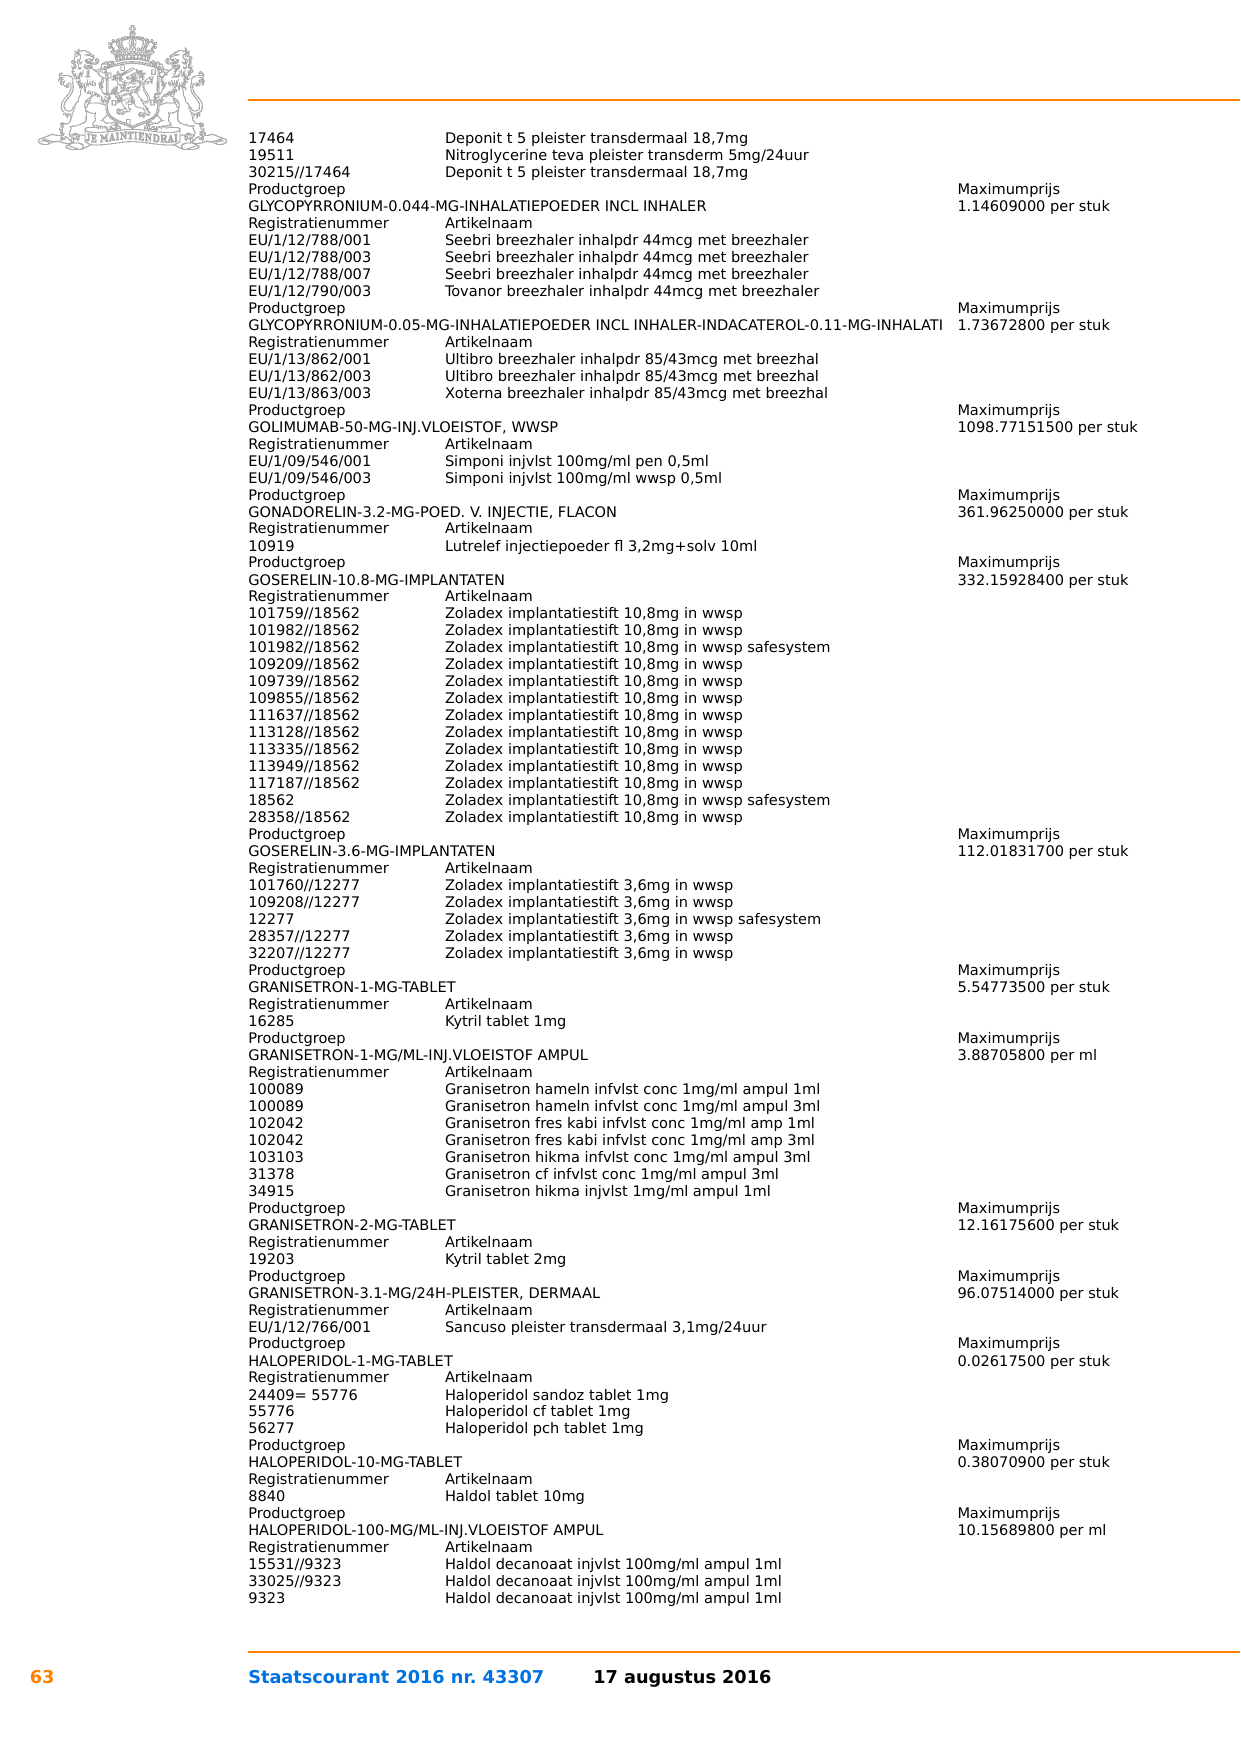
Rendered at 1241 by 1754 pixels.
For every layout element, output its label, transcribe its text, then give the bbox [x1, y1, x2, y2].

table_cell Registratienummer [248, 334, 439, 351]
table_cell [439, 1505, 951, 1522]
table_cell Maximumprijs [951, 486, 1163, 503]
table_cell [951, 283, 1163, 300]
table_cell Registratienummer [248, 860, 439, 877]
picture [38, 25, 227, 150]
table_cell Artikelnaam [439, 215, 951, 232]
table_cell Zoladex implantatiestift 10,8mg in wwsp [439, 656, 951, 673]
table_cell Sancuso pleister transdermaal 3,1mg/24uur [439, 1319, 951, 1335]
table_cell Deponit t 5 pleister transdermaal 18,7mg [439, 164, 951, 181]
table_cell 33025//9323 [248, 1573, 439, 1590]
table_cell HALOPERIDOL-1-MG-TABLET [248, 1353, 951, 1369]
table_cell Maximumprijs [951, 554, 1163, 571]
table_cell Productgroep [248, 402, 439, 418]
table_cell 55776 [248, 1403, 439, 1420]
table_cell 96.07514000 per stuk [951, 1285, 1163, 1301]
table_cell [439, 1200, 951, 1217]
table_cell Haldol decanoaat injvlst 100mg/ml ampul 1ml [439, 1573, 951, 1590]
table_cell 113128//18562 [248, 724, 439, 741]
table_cell Artikelnaam [439, 1539, 951, 1556]
table_cell [951, 1098, 1163, 1115]
table_cell 10919 [248, 538, 439, 554]
table_cell GOSERELIN-10.8-MG-IMPLANTATEN [248, 571, 951, 588]
table_cell Productgroep [248, 1437, 439, 1454]
table_cell 28358//18562 [248, 809, 439, 826]
table_cell 100089 [248, 1098, 439, 1115]
table_cell 100089 [248, 1081, 439, 1098]
table_cell [951, 130, 1163, 147]
table_cell 0.38070900 per stuk [951, 1454, 1163, 1471]
table_cell 31378 [248, 1166, 439, 1183]
table_cell 19203 [248, 1251, 439, 1267]
table_cell 109209//18562 [248, 656, 439, 673]
table_cell Maximumprijs [951, 962, 1163, 979]
table_cell 12.16175600 per stuk [951, 1217, 1163, 1233]
table_cell 101759//18562 [248, 605, 439, 622]
table_cell 28357//12277 [248, 928, 439, 945]
table_cell [951, 1183, 1163, 1199]
table_cell 17464 [248, 130, 439, 147]
table_cell [951, 1301, 1163, 1318]
table_cell 101982//18562 [248, 639, 439, 656]
table_cell Ultibro breezhaler inhalpdr 85/43mcg met breezhal [439, 368, 951, 384]
table_cell GLYCOPYRRONIUM-0.044-MG-INHALATIEPOEDER INCL INHALER [248, 198, 951, 215]
table_cell 3.88705800 per ml [951, 1047, 1163, 1064]
table_cell GOLIMUMAB-50-MG-INJ.VLOEISTOF, WWSP [248, 419, 951, 436]
table_cell [951, 1166, 1163, 1183]
table_cell [951, 724, 1163, 741]
table_cell [439, 1268, 951, 1284]
table_cell Registratienummer [248, 215, 439, 232]
table_cell Productgroep [248, 1335, 439, 1352]
table_cell [951, 1319, 1163, 1335]
table_cell 1.14609000 per stuk [951, 198, 1163, 215]
table_cell Zoladex implantatiestift 3,6mg in wwsp [439, 877, 951, 894]
table_cell [951, 1420, 1163, 1437]
table_cell 1098.77151500 per stuk [951, 419, 1163, 436]
table_cell Ultibro breezhaler inhalpdr 85/43mcg met breezhal [439, 351, 951, 368]
table_cell [951, 1386, 1163, 1403]
table_cell [951, 334, 1163, 351]
table_cell Maximumprijs [951, 1200, 1163, 1217]
table_cell [951, 385, 1163, 402]
table_cell 32207//12277 [248, 945, 439, 962]
table_cell Kytril tablet 1mg [439, 1013, 951, 1030]
table_cell Maximumprijs [951, 1505, 1163, 1522]
table_cell [951, 1132, 1163, 1149]
table_cell [951, 605, 1163, 622]
table_cell Haldol decanoaat injvlst 100mg/ml ampul 1ml [439, 1556, 951, 1573]
table_cell Haldol tablet 10mg [439, 1488, 951, 1505]
table_cell Productgroep [248, 1200, 439, 1217]
table_cell Granisetron hameln infvlst conc 1mg/ml ampul 1ml [439, 1081, 951, 1098]
table_cell [439, 181, 951, 198]
table_cell 0.02617500 per stuk [951, 1353, 1163, 1369]
table_cell 9323 [248, 1590, 439, 1607]
table_cell [439, 1437, 951, 1454]
table_cell Registratienummer [248, 588, 439, 605]
table_cell 16285 [248, 1013, 439, 1030]
table_cell [439, 1030, 951, 1047]
table_cell Nitroglycerine teva pleister transderm 5mg/24uur [439, 147, 951, 164]
table_cell EU/1/12/788/007 [248, 266, 439, 283]
table_cell 102042 [248, 1132, 439, 1149]
table_cell Haloperidol sandoz tablet 1mg [439, 1386, 951, 1403]
table_cell [951, 588, 1163, 605]
table_cell [951, 758, 1163, 775]
table_cell 19511 [248, 147, 439, 164]
table_cell Productgroep [248, 1505, 439, 1522]
table_cell [951, 1488, 1163, 1505]
table_cell Zoladex implantatiestift 10,8mg in wwsp safesystem [439, 639, 951, 656]
table_cell Zoladex implantatiestift 10,8mg in wwsp [439, 809, 951, 826]
table_cell 1.73672800 per stuk [951, 317, 1163, 334]
table_cell 10.15689800 per ml [951, 1522, 1163, 1539]
table_cell Maximumprijs [951, 826, 1163, 843]
table_cell [951, 911, 1163, 928]
table_cell [951, 538, 1163, 554]
table_cell Zoladex implantatiestift 10,8mg in wwsp [439, 673, 951, 690]
table_cell [951, 436, 1163, 452]
table_cell [951, 622, 1163, 639]
table_cell [951, 147, 1163, 164]
table_cell [951, 656, 1163, 673]
table_cell Haldol decanoaat injvlst 100mg/ml ampul 1ml [439, 1590, 951, 1607]
table_cell 117187//18562 [248, 775, 439, 792]
table_cell [951, 741, 1163, 758]
table_cell [951, 1471, 1163, 1488]
table_cell [951, 707, 1163, 724]
table_cell Productgroep [248, 486, 439, 503]
table_cell EU/1/09/546/003 [248, 470, 439, 486]
table_cell Artikelnaam [439, 1301, 951, 1318]
table_cell [439, 1335, 951, 1352]
table_cell Artikelnaam [439, 996, 951, 1013]
table_cell Artikelnaam [439, 334, 951, 351]
table_cell Artikelnaam [439, 1234, 951, 1251]
table_cell [439, 826, 951, 843]
table_cell 103103 [248, 1149, 439, 1166]
table_cell Zoladex implantatiestift 10,8mg in wwsp [439, 690, 951, 707]
table_cell 101982//18562 [248, 622, 439, 639]
table_cell [951, 470, 1163, 486]
table_cell Granisetron hameln infvlst conc 1mg/ml ampul 3ml [439, 1098, 951, 1115]
table_cell 101760//12277 [248, 877, 439, 894]
table_cell [951, 894, 1163, 911]
table_cell [439, 402, 951, 418]
table_cell Granisetron fres kabi infvlst conc 1mg/ml amp 3ml [439, 1132, 951, 1149]
table_cell 5.54773500 per stuk [951, 979, 1163, 996]
table_cell [951, 1539, 1163, 1556]
table_cell Productgroep [248, 962, 439, 979]
table_cell [951, 520, 1163, 537]
table_cell 18562 [248, 792, 439, 809]
table_cell Simponi injvlst 100mg/ml wwsp 0,5ml [439, 470, 951, 486]
table_cell [439, 554, 951, 571]
table_cell [951, 775, 1163, 792]
table_cell 12277 [248, 911, 439, 928]
table_cell [439, 486, 951, 503]
table_cell GRANISETRON-3.1-MG/24H-PLEISTER, DERMAAL [248, 1285, 951, 1301]
table_cell 15531//9323 [248, 1556, 439, 1573]
table_cell Seebri breezhaler inhalpdr 44mcg met breezhaler [439, 232, 951, 249]
table_cell Zoladex implantatiestift 10,8mg in wwsp [439, 622, 951, 639]
table_cell [951, 1403, 1163, 1420]
table_cell [951, 639, 1163, 656]
table_cell Zoladex implantatiestift 3,6mg in wwsp [439, 894, 951, 911]
table_cell Granisetron hikma infvlst conc 1mg/ml ampul 3ml [439, 1149, 951, 1166]
table_cell 111637//18562 [248, 707, 439, 724]
table_cell [951, 809, 1163, 826]
table_cell Seebri breezhaler inhalpdr 44mcg met breezhaler [439, 249, 951, 266]
table_cell Lutrelef injectiepoeder fl 3,2mg+solv 10ml [439, 538, 951, 554]
table_cell GRANISETRON-1-MG-TABLET [248, 979, 951, 996]
table_cell EU/1/12/790/003 [248, 283, 439, 300]
table_cell 34915 [248, 1183, 439, 1199]
table_cell GLYCOPYRRONIUM-0.05-MG-INHALATIEPOEDER INCL INHALER-INDACATEROL-0.11-MG-INHALATI [248, 317, 951, 334]
table_cell [951, 1064, 1163, 1081]
table_cell GRANISETRON-1-MG/ML-INJ.VLOEISTOF AMPUL [248, 1047, 951, 1064]
table_cell Artikelnaam [439, 588, 951, 605]
table_cell 361.96250000 per stuk [951, 504, 1163, 520]
table_cell EU/1/12/788/001 [248, 232, 439, 249]
table_cell Productgroep [248, 554, 439, 571]
table_cell Registratienummer [248, 1064, 439, 1081]
table_cell Zoladex implantatiestift 3,6mg in wwsp [439, 928, 951, 945]
table_cell Zoladex implantatiestift 10,8mg in wwsp [439, 724, 951, 741]
table_cell Maximumprijs [951, 1030, 1163, 1047]
table_cell [951, 945, 1163, 962]
table_cell [951, 1234, 1163, 1251]
table_cell EU/1/13/862/001 [248, 351, 439, 368]
table_cell Granisetron fres kabi infvlst conc 1mg/ml amp 1ml [439, 1115, 951, 1132]
table_cell Registratienummer [248, 1539, 439, 1556]
table_cell Artikelnaam [439, 1064, 951, 1081]
table_cell [951, 877, 1163, 894]
table_cell [951, 368, 1163, 384]
table_cell 30215//17464 [248, 164, 439, 181]
table_cell Artikelnaam [439, 1471, 951, 1488]
table_cell [951, 215, 1163, 232]
table_cell Productgroep [248, 181, 439, 198]
table_cell Zoladex implantatiestift 3,6mg in wwsp [439, 945, 951, 962]
table_cell EU/1/13/862/003 [248, 368, 439, 384]
table_cell 102042 [248, 1115, 439, 1132]
table_cell [951, 1149, 1163, 1166]
table_cell HALOPERIDOL-100-MG/ML-INJ.VLOEISTOF AMPUL [248, 1522, 951, 1539]
table_cell [951, 1573, 1163, 1590]
table_cell GOSERELIN-3.6-MG-IMPLANTATEN [248, 843, 951, 860]
table_cell Zoladex implantatiestift 3,6mg in wwsp safesystem [439, 911, 951, 928]
table_cell 109739//18562 [248, 673, 439, 690]
table_cell Zoladex implantatiestift 10,8mg in wwsp safesystem [439, 792, 951, 809]
table_cell [951, 792, 1163, 809]
table_cell 56277 [248, 1420, 439, 1437]
table_cell Haloperidol cf tablet 1mg [439, 1403, 951, 1420]
table_cell 24409= 55776 [248, 1386, 439, 1403]
table_cell Registratienummer [248, 1471, 439, 1488]
table_cell [951, 860, 1163, 877]
table_cell [951, 1556, 1163, 1573]
table_cell [951, 453, 1163, 469]
table_cell [951, 351, 1163, 368]
table_cell [439, 962, 951, 979]
table_cell Productgroep [248, 1030, 439, 1047]
table_cell [951, 1115, 1163, 1132]
table_cell 109855//18562 [248, 690, 439, 707]
table_cell [439, 300, 951, 317]
table_cell Deponit t 5 pleister transdermaal 18,7mg [439, 130, 951, 147]
table_cell Artikelnaam [439, 1369, 951, 1386]
table_cell Registratienummer [248, 520, 439, 537]
table_cell [951, 164, 1163, 181]
table_cell Maximumprijs [951, 181, 1163, 198]
table_cell [951, 232, 1163, 249]
table_cell Simponi injvlst 100mg/ml pen 0,5ml [439, 453, 951, 469]
table_cell Zoladex implantatiestift 10,8mg in wwsp [439, 758, 951, 775]
table_cell GONADORELIN-3.2-MG-POED. V. INJECTIE, FLACON [248, 504, 951, 520]
table_cell Registratienummer [248, 436, 439, 452]
table_cell [951, 1369, 1163, 1386]
table_cell 113335//18562 [248, 741, 439, 758]
table_cell [951, 1590, 1163, 1607]
table_cell Productgroep [248, 1268, 439, 1284]
table_cell Registratienummer [248, 996, 439, 1013]
table_cell Maximumprijs [951, 300, 1163, 317]
table_cell Zoladex implantatiestift 10,8mg in wwsp [439, 741, 951, 758]
table_cell Tovanor breezhaler inhalpdr 44mcg met breezhaler [439, 283, 951, 300]
table_cell EU/1/09/546/001 [248, 453, 439, 469]
table_cell [951, 928, 1163, 945]
table_cell Haloperidol pch tablet 1mg [439, 1420, 951, 1437]
table_cell Zoladex implantatiestift 10,8mg in wwsp [439, 775, 951, 792]
table_cell Zoladex implantatiestift 10,8mg in wwsp [439, 605, 951, 622]
table_cell Artikelnaam [439, 436, 951, 452]
table_cell EU/1/12/788/003 [248, 249, 439, 266]
table_cell [951, 266, 1163, 283]
table_cell 113949//18562 [248, 758, 439, 775]
table_cell Kytril tablet 2mg [439, 1251, 951, 1267]
table_cell Granisetron hikma injvlst 1mg/ml ampul 1ml [439, 1183, 951, 1199]
table_cell [951, 1013, 1163, 1030]
table_cell [951, 673, 1163, 690]
table_cell [951, 690, 1163, 707]
table_cell GRANISETRON-2-MG-TABLET [248, 1217, 951, 1233]
table_cell Productgroep [248, 826, 439, 843]
table_cell 332.15928400 per stuk [951, 571, 1163, 588]
table_cell Granisetron cf infvlst conc 1mg/ml ampul 3ml [439, 1166, 951, 1183]
table_cell Registratienummer [248, 1234, 439, 1251]
table_cell Productgroep [248, 300, 439, 317]
table_cell Zoladex implantatiestift 10,8mg in wwsp [439, 707, 951, 724]
table_cell Maximumprijs [951, 1268, 1163, 1284]
table_cell [951, 996, 1163, 1013]
table_cell Registratienummer [248, 1301, 439, 1318]
table_cell Maximumprijs [951, 402, 1163, 418]
table_cell [951, 249, 1163, 266]
table_cell Artikelnaam [439, 520, 951, 537]
table_cell Registratienummer [248, 1369, 439, 1386]
table_cell EU/1/12/766/001 [248, 1319, 439, 1335]
table_cell Maximumprijs [951, 1437, 1163, 1454]
table_cell Maximumprijs [951, 1335, 1163, 1352]
table_cell Artikelnaam [439, 860, 951, 877]
table_cell 109208//12277 [248, 894, 439, 911]
table_cell Seebri breezhaler inhalpdr 44mcg met breezhaler [439, 266, 951, 283]
table_cell [951, 1251, 1163, 1267]
table_cell 8840 [248, 1488, 439, 1505]
table_cell [951, 1081, 1163, 1098]
table_cell EU/1/13/863/003 [248, 385, 439, 402]
table_cell HALOPERIDOL-10-MG-TABLET [248, 1454, 951, 1471]
table_cell 112.01831700 per stuk [951, 843, 1163, 860]
table_cell Xoterna breezhaler inhalpdr 85/43mcg met breezhal [439, 385, 951, 402]
